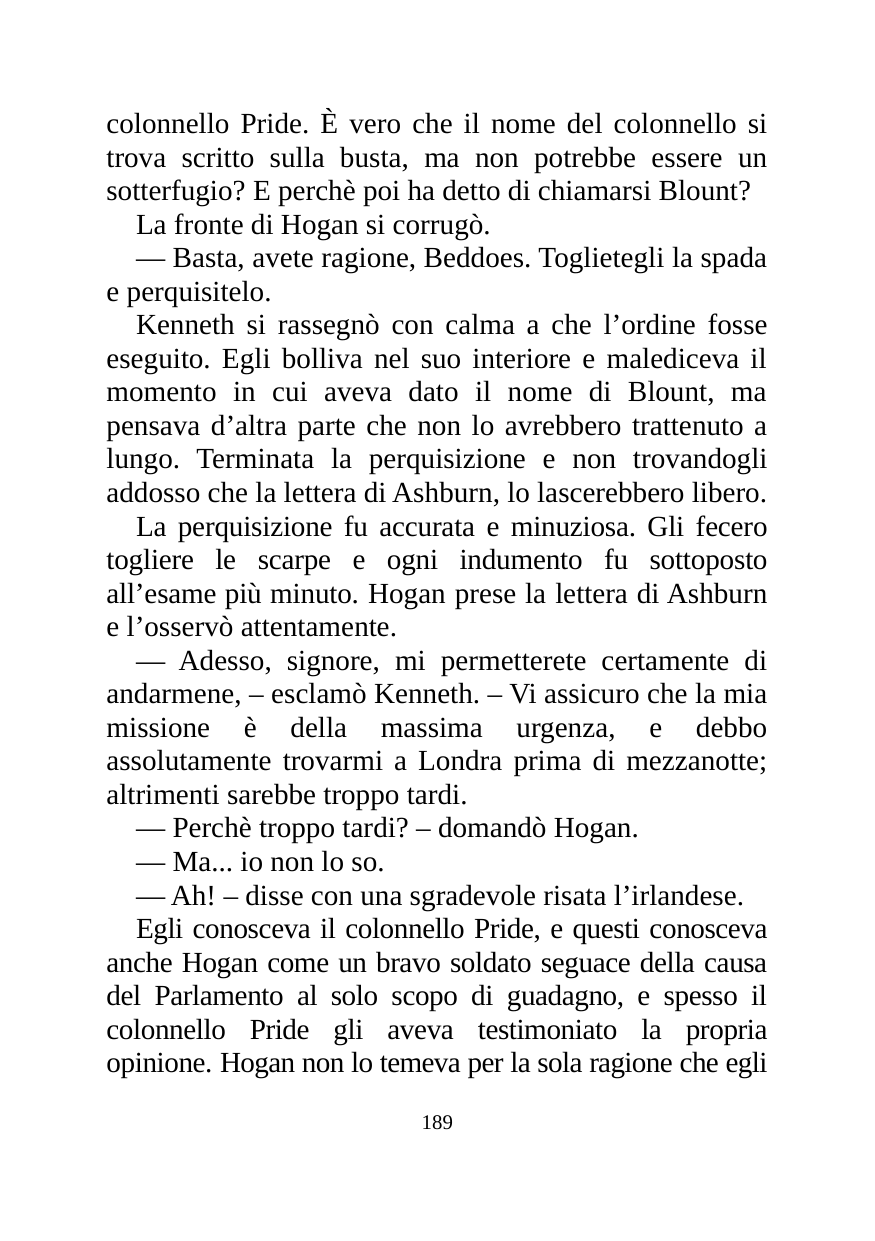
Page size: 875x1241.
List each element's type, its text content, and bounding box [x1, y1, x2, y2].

text — Perchè troppo tardi? – domandò Hogan. [106, 811, 768, 844]
text colonnello Pride. È vero che il nome del colonnello si trova scritto sulla busta, ma non potrebbe essere un sotterfugio? E perchè poi ha detto di chiamarsi Blount? [106, 106, 768, 207]
text — Ma... io non lo so. [106, 844, 768, 878]
text La perquisizione fu accurata e minuziosa. Gli fecero togliere le scarpe e ogni indumento fu sottoposto all’esame più minuto. Hogan prese la lettera di Ashburn e l’osservò attentamente. [106, 509, 768, 643]
text Egli conosceva il colonnello Pride, e questi conosceva anche Hogan come un bravo soldato seguace della causa del Parlamento al solo scopo di guadagno, e spesso il colonnello Pride gli aveva testimoniato la propria opinione. Hogan non lo temeva per la sola ragione che egli [106, 911, 768, 1079]
text — Adesso, signore, mi permetterete certamente di andarmene, – esclamò Kenneth. – Vi assicuro che la mia missione è della massima urgenza, e debbo assolutamente trovarmi a Londra prima di mezzanotte; altrimenti sarebbe troppo tardi. [106, 643, 768, 811]
text La fronte di Hogan si corrugò. [106, 207, 768, 240]
text — Basta, avete ragione, Beddoes. Toglietegli la spada e perquisitelo. [106, 240, 768, 307]
text Kenneth si rassegnò con calma a che l’ordine fosse eseguito. Egli bolliva nel suo interiore e malediceva il momento in cui aveva dato il nome di Blount, ma pensava d’altra parte che non lo avrebbero trattenuto a lungo. Terminata la perquisizione e non trovandogli addosso che la lettera di Ashburn, lo lascerebbero libero. [106, 307, 768, 509]
text — Ah! – disse con una sgradevole risata l’irlandese. [106, 878, 768, 911]
